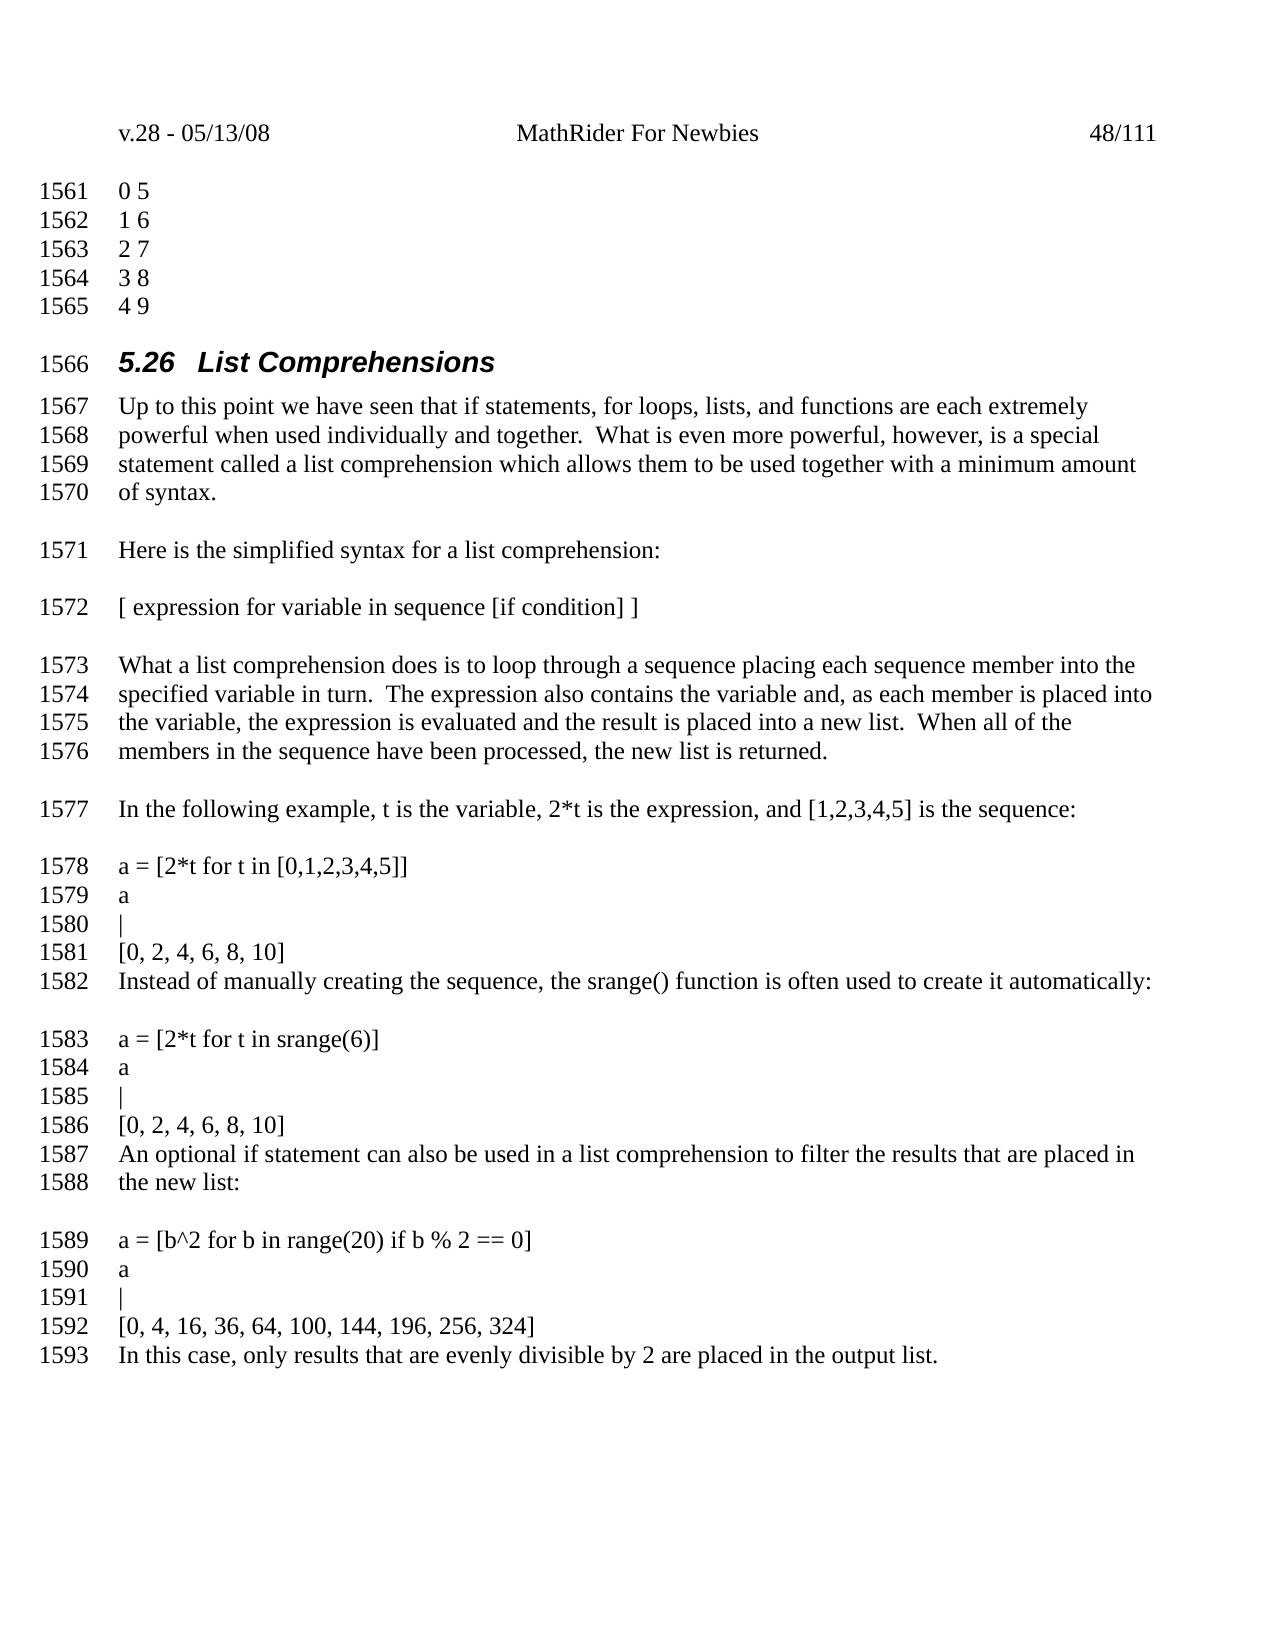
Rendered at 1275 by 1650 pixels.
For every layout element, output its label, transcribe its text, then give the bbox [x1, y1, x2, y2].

text a = [b^2 for b in range(20) if b % 2 == 0] [118, 1225, 1157, 1254]
text Up to this point we have seen that if statements, for loops, lists, and functions are each extremely powerful when used individually and together. What is even more powerful, however, is a special statement called a list comprehension which allows them to be used together with a minimum amount of syntax. [118, 391, 1157, 506]
text | [118, 909, 1157, 937]
text Instead of manually creating the sequence, the srange() function is often used to create it automatically: [118, 966, 1157, 995]
text | [118, 1081, 1157, 1110]
text 1 6 [118, 205, 1157, 234]
text [ expression for variable in sequence [if condition] ] [118, 592, 1157, 621]
text Here is the simplified syntax for a list comprehension: [118, 535, 1157, 564]
text In this case, only results that are evenly divisible by 2 are placed in the output list. [118, 1340, 1157, 1369]
text a [118, 880, 1157, 909]
text In the following example, t is the variable, 2*t is the expression, and [1,2,3,4,5] is the sequence: [118, 794, 1157, 822]
text [0, 2, 4, 6, 8, 10] [118, 937, 1157, 966]
text | [118, 1282, 1157, 1311]
text a [118, 1052, 1157, 1081]
text An optional if statement can also be used in a list comprehension to filter the results that are placed in the new list: [118, 1139, 1157, 1196]
text [0, 2, 4, 6, 8, 10] [118, 1110, 1157, 1139]
subtitle List Comprehensions [118, 345, 1157, 379]
text a = [2*t for t in srange(6)] [118, 1024, 1157, 1052]
text 0 5 [118, 176, 1157, 205]
text [0, 4, 16, 36, 64, 100, 144, 196, 256, 324] [118, 1311, 1157, 1340]
text What a list comprehension does is to loop through a sequence placing each sequence member into the specified variable in turn. The expression also contains the variable and, as each member is placed into the variable, the expression is evaluated and the result is placed into a new list. When all of the members in the sequence have been processed, the new list is returned. [118, 650, 1157, 765]
text a [118, 1254, 1157, 1282]
text 2 7 [118, 234, 1157, 263]
text 4 9 [118, 291, 1157, 320]
text a = [2*t for t in [0,1,2,3,4,5]] [118, 851, 1157, 880]
text 3 8 [118, 263, 1157, 291]
